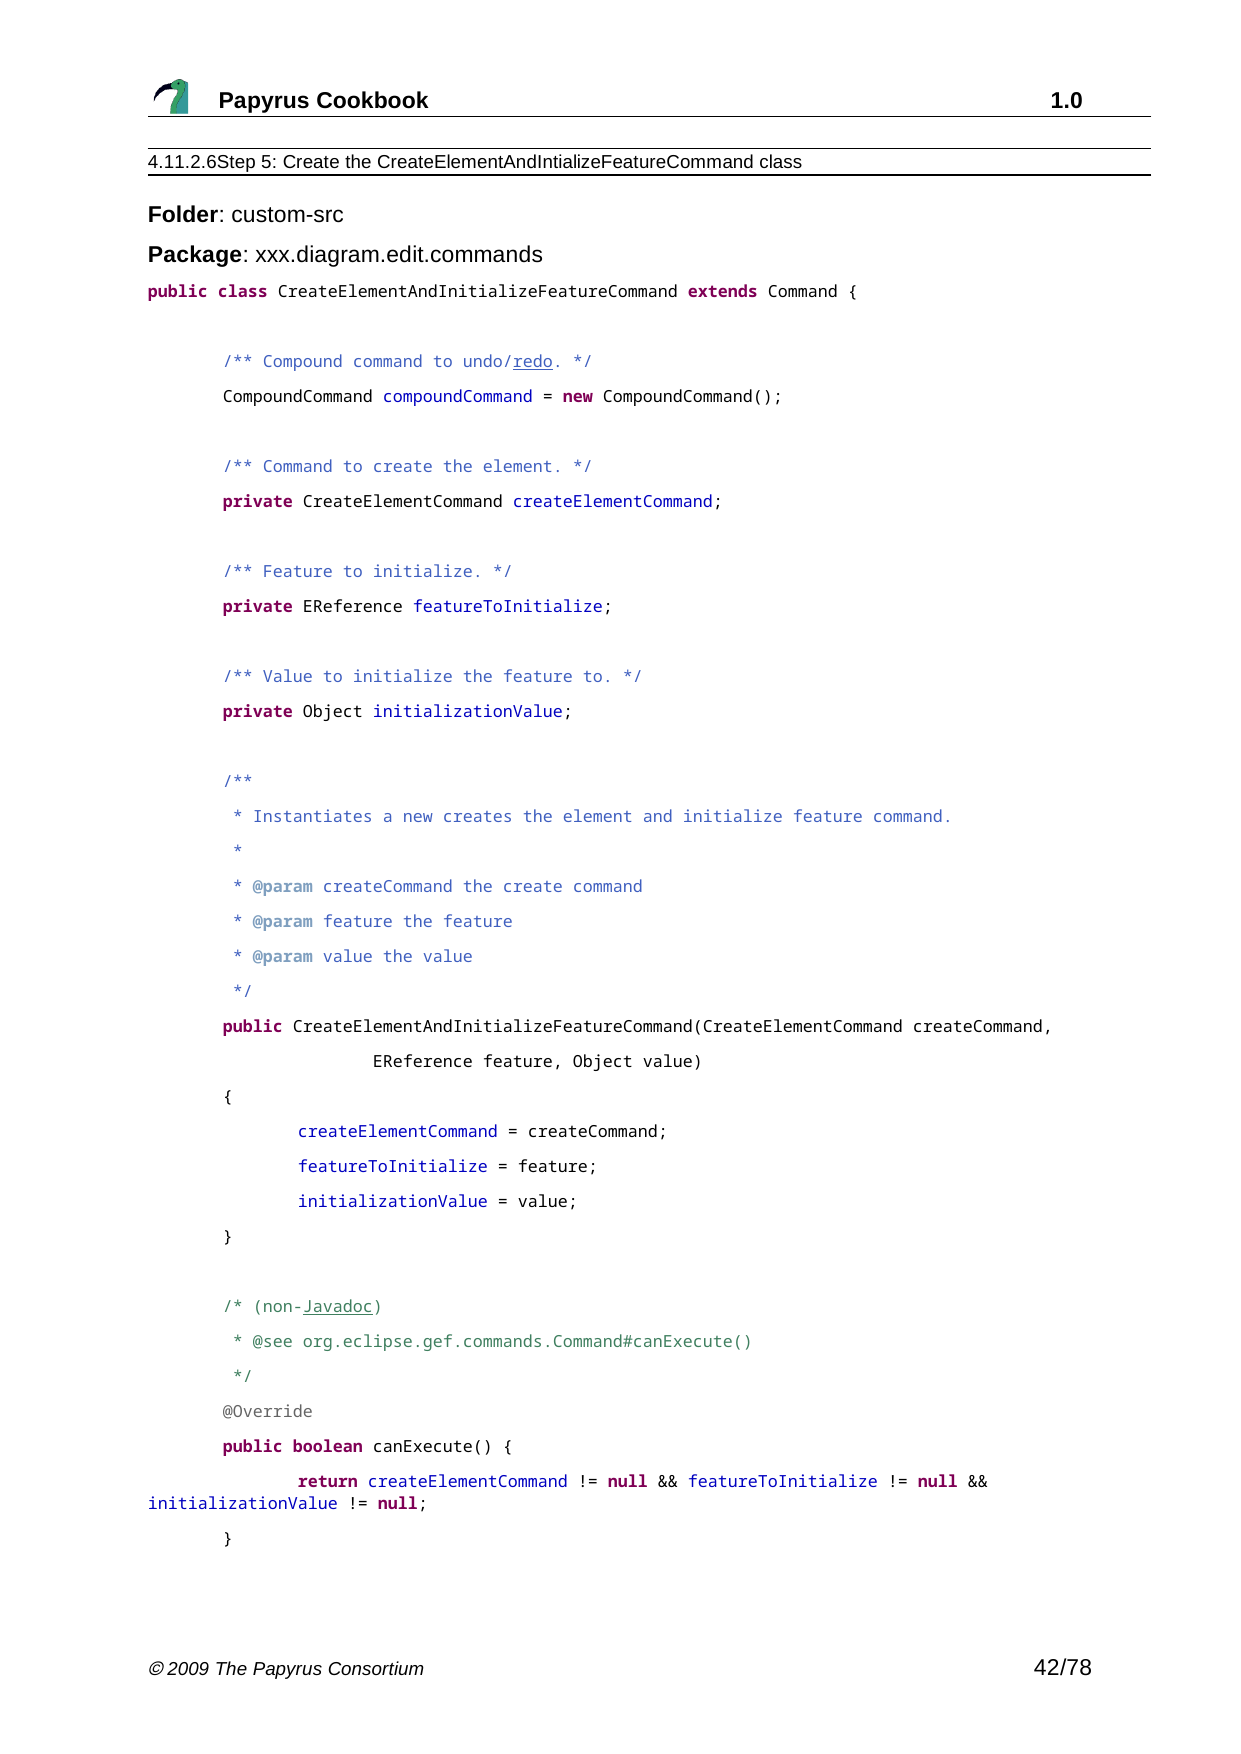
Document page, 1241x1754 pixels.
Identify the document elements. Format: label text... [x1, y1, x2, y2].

text initializationValue = value; [148, 1190, 1151, 1212]
text public boolean canExecute() { [148, 1435, 1151, 1457]
text @Override [148, 1400, 1151, 1422]
text * @param value the value [148, 945, 1151, 967]
text EReference feature, Object value) [148, 1050, 1151, 1072]
text * @see org.eclipse.gef.commands.Command#canExecute() [148, 1330, 1151, 1352]
text private CreateElementCommand createElementCommand; [148, 490, 1151, 512]
text /* (non-Javadoc) [148, 1295, 1151, 1317]
text } [148, 1527, 1151, 1550]
text /** Compound command to undo/redo. */ [148, 350, 1151, 372]
text private Object initializationValue; [148, 700, 1151, 722]
text */ [148, 980, 1151, 1002]
text { [148, 1085, 1151, 1107]
text public class CreateElementAndInitializeFeatureCommand extends Command { [148, 280, 1151, 302]
text createElementCommand = createCommand; [148, 1120, 1151, 1142]
text * @param feature the feature [148, 910, 1151, 932]
text * Instantiates a new creates the element and initialize feature command. [148, 805, 1151, 827]
text return createElementCommand != null && featureToInitialize != null && initializationValue != null; [148, 1470, 1151, 1515]
subtitle Step 5: Create the CreateElementAndIntializeFeatureCommand class [148, 149, 1151, 174]
text } [148, 1225, 1151, 1247]
text private EReference featureToInitialize; [148, 595, 1151, 617]
text */ [148, 1365, 1151, 1387]
text /** Command to create the element. */ [148, 455, 1151, 477]
text Folder: custom-src [148, 201, 1151, 228]
text Package: xxx.diagram.edit.commands [148, 240, 1151, 267]
text featureToInitialize = feature; [148, 1155, 1151, 1177]
text /** Feature to initialize. */ [148, 560, 1151, 582]
text /** [148, 770, 1151, 792]
text * [148, 840, 1151, 862]
text * @param createCommand the create command [148, 875, 1151, 897]
text CompoundCommand compoundCommand = new CompoundCommand(); [148, 385, 1151, 407]
text /** Value to initialize the feature to. */ [148, 665, 1151, 687]
text public CreateElementAndInitializeFeatureCommand(CreateElementCommand createCommand, [148, 1015, 1151, 1037]
picture [153, 79, 189, 114]
